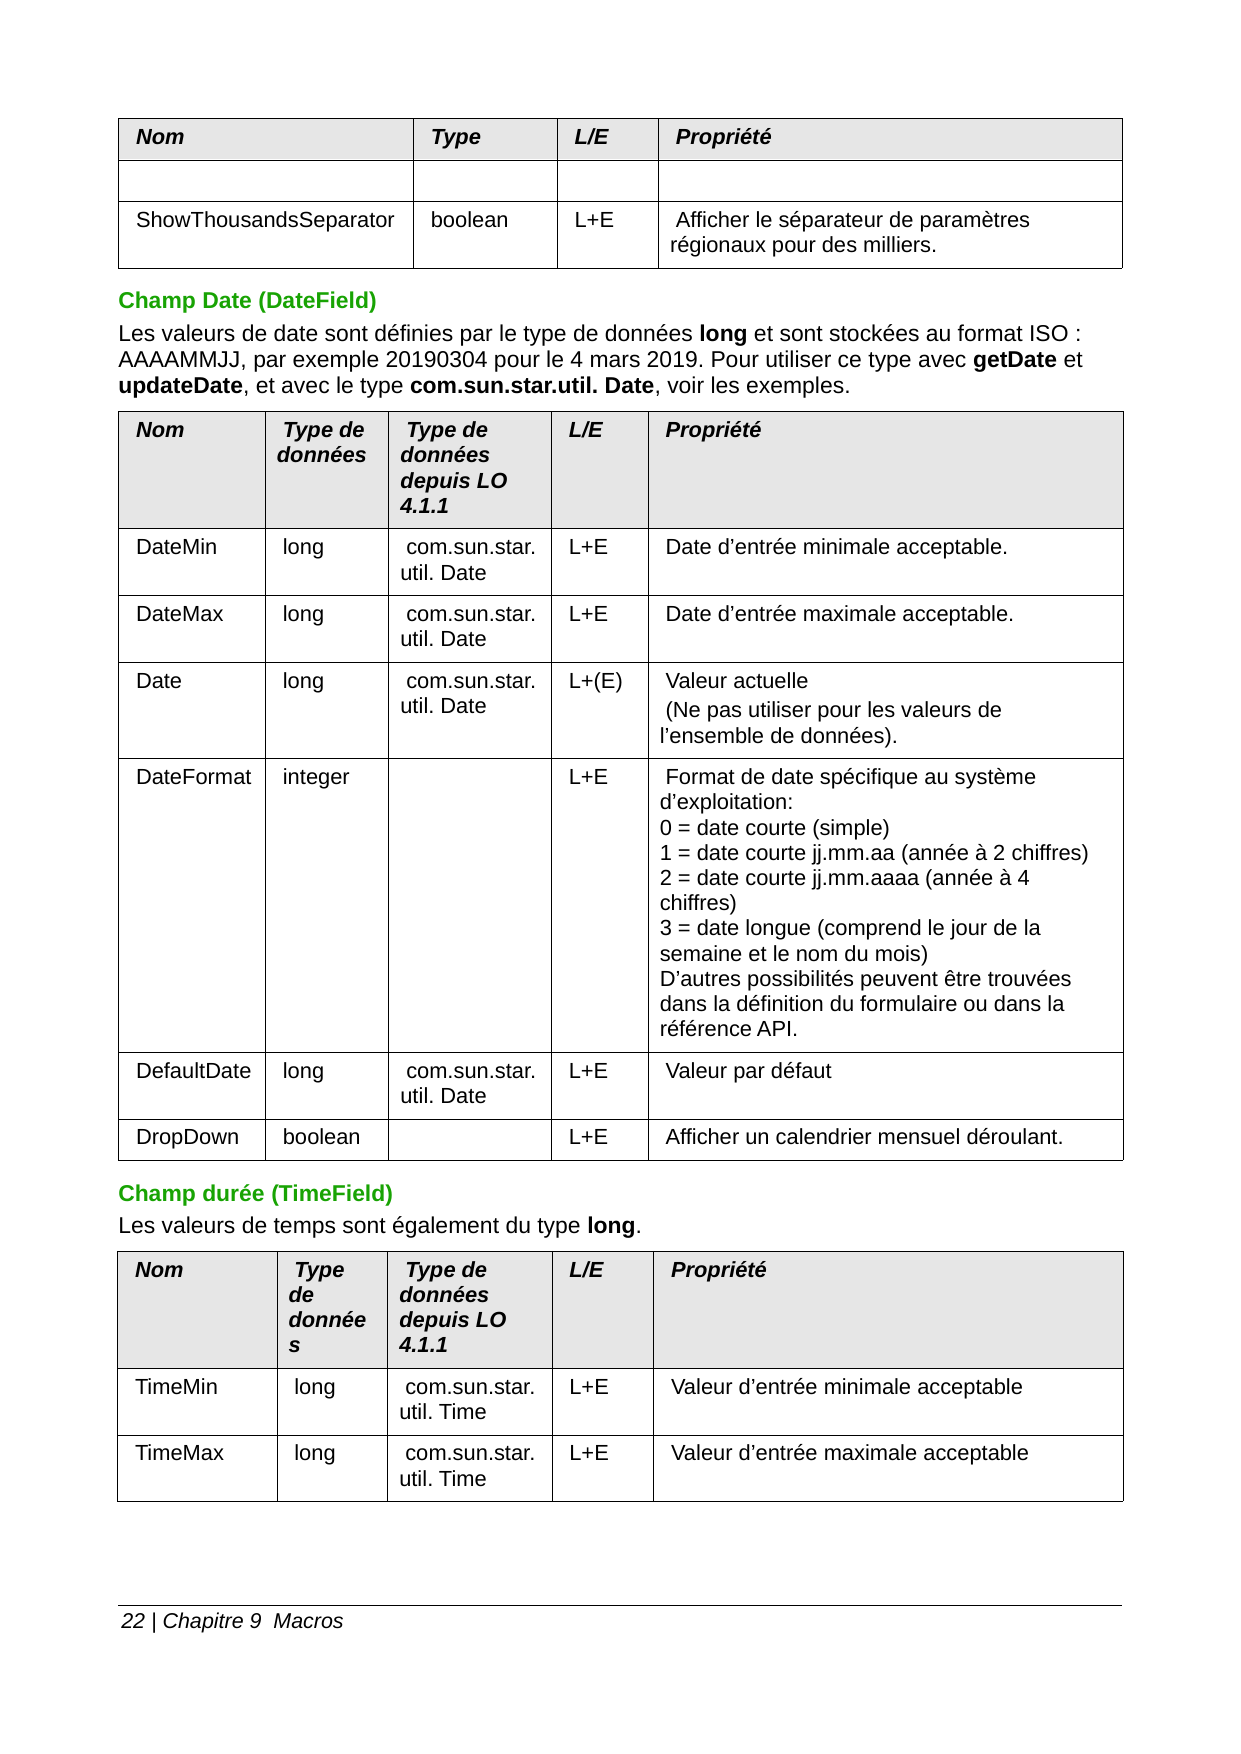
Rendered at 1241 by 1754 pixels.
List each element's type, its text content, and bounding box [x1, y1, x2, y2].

table_header Type [414, 119, 557, 159]
table_cell L+E [552, 759, 648, 1052]
table_header Type de données [278, 1252, 387, 1368]
table_cell ShowThousandsSeparator [119, 202, 413, 268]
table_cell Valeur par défaut [649, 1053, 1123, 1118]
table_cell [119, 161, 413, 201]
table_cell DateFormat [119, 759, 265, 1052]
table_cell long [278, 1369, 387, 1434]
table_cell L+E [552, 1053, 648, 1118]
table_cell TimeMax [118, 1436, 277, 1501]
table_cell Date [119, 663, 265, 758]
table_cell L+E [553, 1369, 653, 1434]
table_header Nom [119, 119, 413, 159]
table_header Propriété [654, 1252, 1123, 1368]
table_cell L+E [553, 1436, 653, 1501]
text Les valeurs de date sont définies par le type de données long et sont stockées au format ISO : AAAAMMJJ, par exemple 20190304 pour le 4 mars 2019. Pour utiliser ce type avec getDate et updateDate, et avec le type com.sun.star.util. Date, voir les exemples. [118, 320, 1122, 399]
table_header Propriété [649, 412, 1123, 528]
table_cell long [278, 1436, 387, 1501]
table_header Nom [119, 412, 265, 528]
table_cell Valeur d’entrée minimale acceptable [654, 1369, 1123, 1434]
table_cell integer [266, 759, 388, 1052]
table_cell Valeur d’entrée maximale acceptable [654, 1436, 1123, 1501]
table_header Type de données depuis LO 4.1.1 [388, 1252, 552, 1368]
table_cell Format de date spécifique au système d’exploitation: 0 = date courte (simple) 1 = date courte jj.mm.aa (année à 2 chiffres) 2 = date courte jj.mm.aaaa (année à 4 chiffres) 3 = date longue (comprend le jour de la semaine et le nom du mois) D’autres possibilités peuvent être trouvées dans la définition du formulaire ou dans la référence API. [649, 759, 1123, 1052]
table_cell Valeur actuelle (Ne pas utiliser pour les valeurs de l’ensemble de données). [649, 663, 1123, 758]
table_cell com.sun.star.util. Time [388, 1369, 552, 1434]
table_cell L+E [552, 529, 648, 595]
table_header Type de données [266, 412, 388, 528]
table_cell DateMax [119, 596, 265, 662]
table_cell Afficher le séparateur de paramètres régionaux pour des milliers. [659, 202, 1122, 268]
table_cell DefaultDate [119, 1053, 265, 1118]
table_cell Date d’entrée maximale acceptable. [649, 596, 1123, 662]
table_header Nom [118, 1252, 277, 1368]
table_cell long [266, 529, 388, 595]
subtitle Champ durée (TimeField) [118, 1179, 1122, 1206]
table_header Propriété [659, 119, 1122, 159]
table_cell L+E [552, 1120, 648, 1160]
table_cell boolean [266, 1120, 388, 1160]
table_cell com.sun.star.util. Date [389, 596, 551, 662]
table_cell long [266, 596, 388, 662]
table_cell Date d’entrée minimale acceptable. [649, 529, 1123, 595]
table_cell DropDown [119, 1120, 265, 1160]
table_cell [389, 1120, 551, 1160]
subtitle Champ Date (DateField) [118, 287, 1122, 314]
table_cell [659, 161, 1122, 201]
table_header Type de données depuis LO 4.1.1 [389, 412, 551, 528]
table_header L/E [553, 1252, 653, 1368]
table_cell long [266, 663, 388, 758]
table_cell TimeMin [118, 1369, 277, 1434]
table_cell [558, 161, 658, 201]
table_cell L+E [552, 596, 648, 662]
table_cell com.sun.star.util. Date [389, 1053, 551, 1118]
table_cell L+E [558, 202, 658, 268]
table_cell Afficher un calendrier mensuel déroulant. [649, 1120, 1123, 1160]
table_cell com.sun.star.util. Date [389, 529, 551, 595]
table_cell DateMin [119, 529, 265, 595]
table_cell boolean [414, 202, 557, 268]
table_cell [389, 759, 551, 1052]
table_cell L+(E) [552, 663, 648, 758]
table_cell com.sun.star.util. Date [389, 663, 551, 758]
table_cell long [266, 1053, 388, 1118]
table_header L/E [552, 412, 648, 528]
text Les valeurs de temps sont également du type long. [118, 1212, 1122, 1238]
table_cell com.sun.star.util. Time [388, 1436, 552, 1501]
table_cell [414, 161, 557, 201]
table_header L/E [558, 119, 658, 159]
